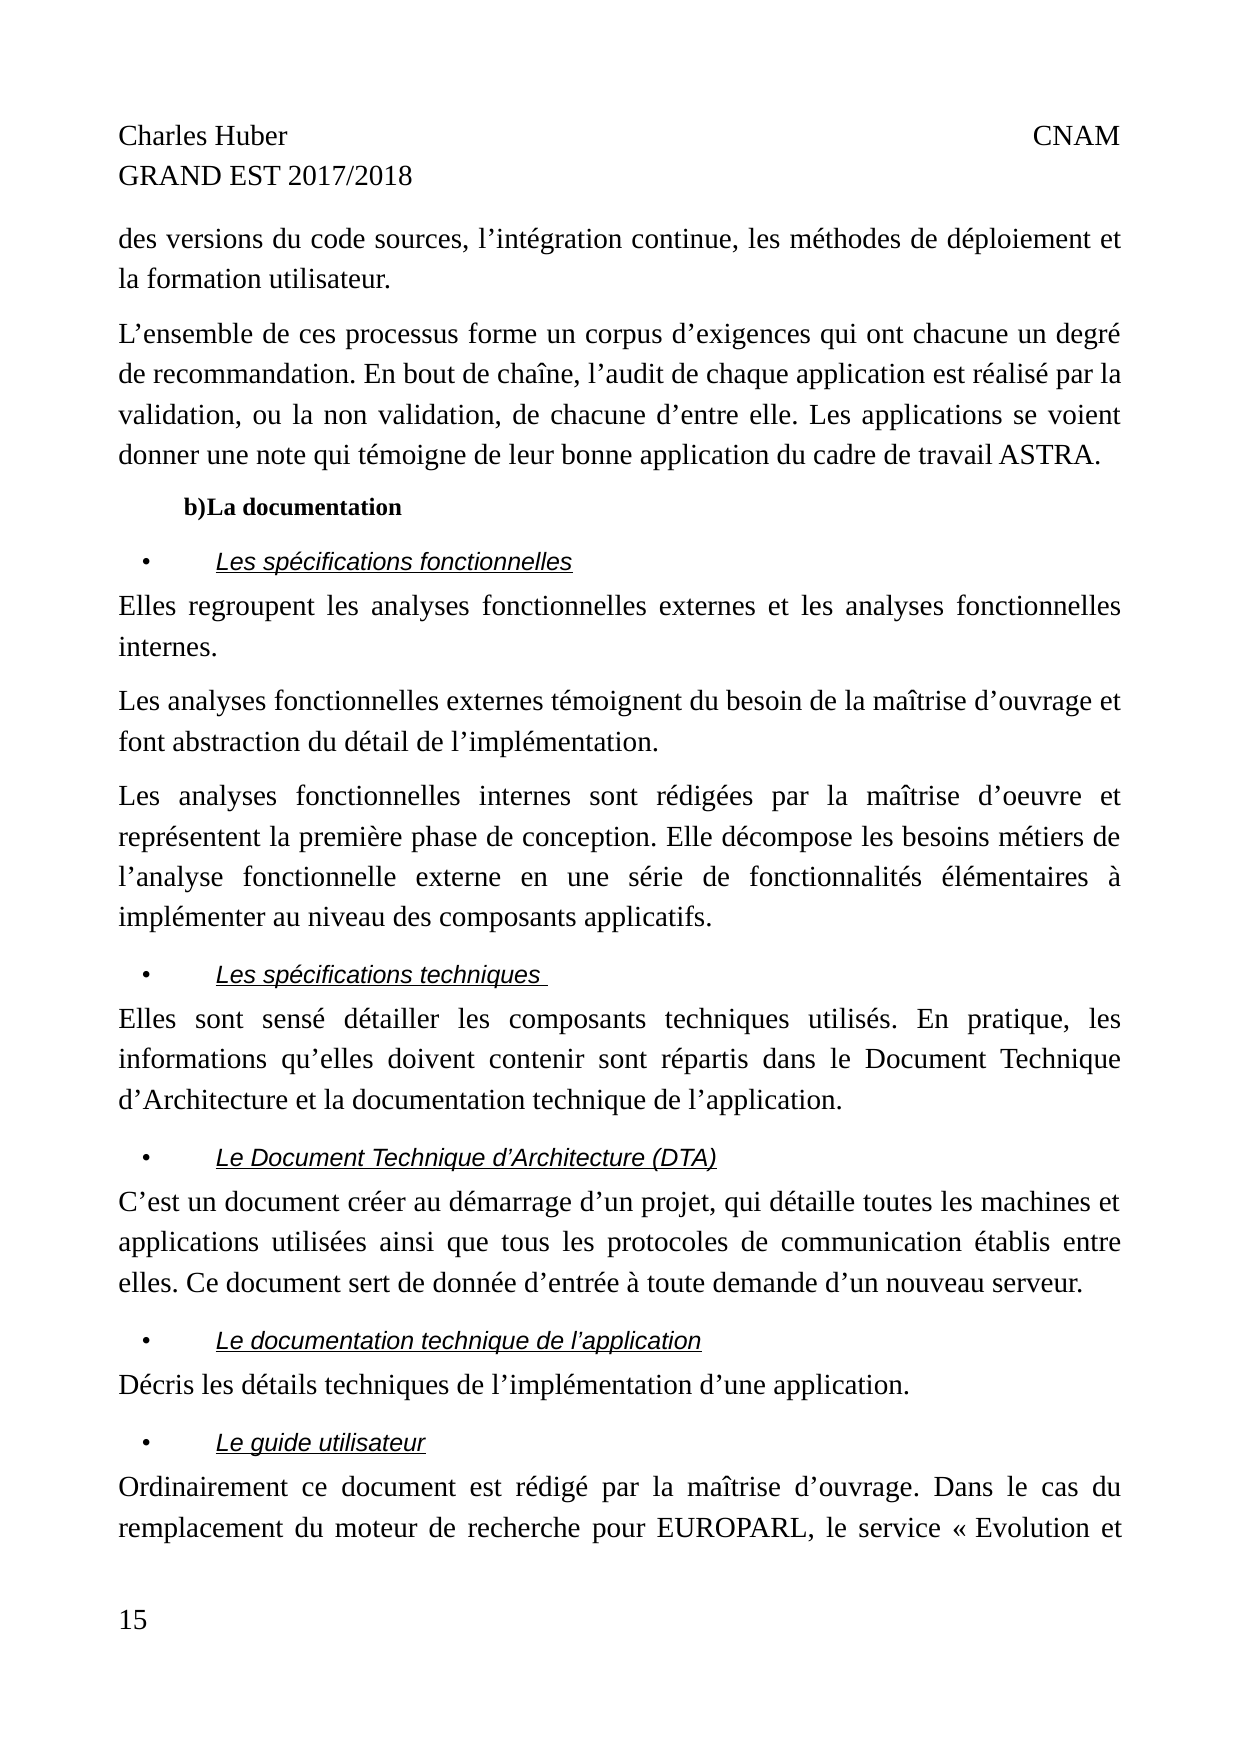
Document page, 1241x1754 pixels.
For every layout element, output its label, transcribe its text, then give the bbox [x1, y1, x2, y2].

text Les analyses fonctionnelles internes sont rédigées par la maîtrise d’oeuvre et représentent la première phase de conception. Elle décompose les besoins métiers de l’analyse fonctionnelle externe en une série de fonctionnalités élémentaires à implémenter au niveau des composants applicatifs. [118, 778, 1122, 933]
text des versions du code sources, l’intégration continue, les méthodes de déploiement et la formation utilisateur. [118, 221, 1122, 295]
text Elles sont sensé détailler les composants techniques utilisés. En pratique, les informations qu’elles doivent contenir sont répartis dans le Document Technique d’Architecture et la documentation technique de l’application. [118, 1001, 1122, 1115]
subtitle Le documentation technique de l’application [142, 1326, 1122, 1354]
subtitle Les spécifications fonctionnelles [142, 547, 1122, 576]
subtitle Le guide utilisateur [142, 1428, 1122, 1457]
text Décris les détails techniques de l’implémentation d’une application. [118, 1367, 1122, 1401]
text Les analyses fonctionnelles externes témoignent du besoin de la maîtrise d’ouvrage et font abstraction du détail de l’implémentation. [118, 683, 1122, 757]
subtitle Les spécifications techniques [142, 960, 1122, 989]
subtitle La documentation [177, 492, 1122, 521]
text C’est un document créer au démarrage d’un projet, qui détaille toutes les machines et applications utilisées ainsi que tous les protocoles de communication établis entre elles. Ce document sert de donnée d’entrée à toute demande d’un nouveau serveur. [118, 1184, 1122, 1298]
text Elles regroupent les analyses fonctionnelles externes et les analyses fonctionnelles internes. [118, 588, 1122, 662]
subtitle Le Document Technique d’Architecture (DTA) [142, 1143, 1122, 1172]
text Ordinairement ce document est rédigé par la maîtrise d’ouvrage. Dans le cas du remplacement du moteur de recherche pour EUROPARL, le service « Evolution et [118, 1469, 1122, 1543]
text L’ensemble de ces processus forme un corpus d’exigences qui ont chacune un degré de recommandation. En bout de chaîne, l’audit de chaque application est réalisé par la validation, ou la non validation, de chacune d’entre elle. Les applications se voient donner une note qui témoigne de leur bonne application du cadre de travail ASTRA. [118, 316, 1122, 471]
